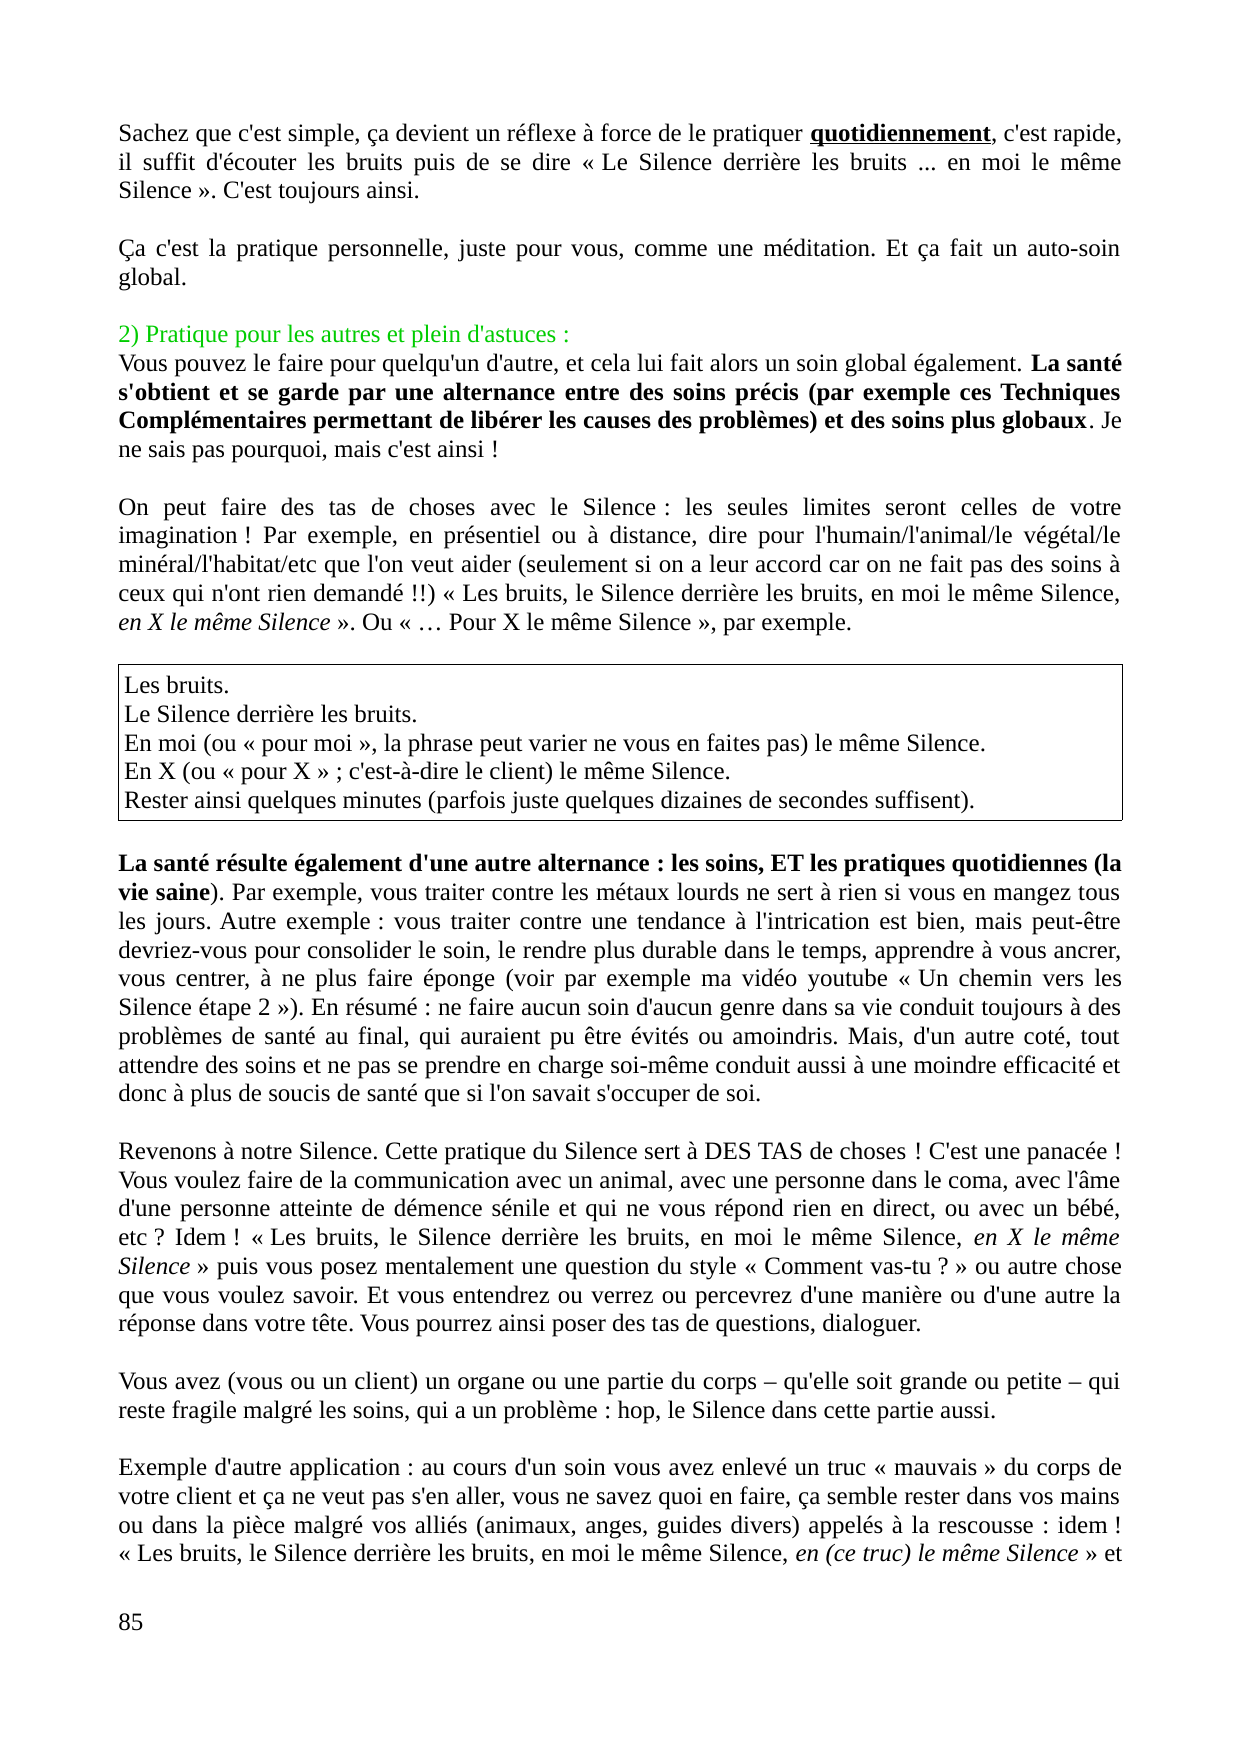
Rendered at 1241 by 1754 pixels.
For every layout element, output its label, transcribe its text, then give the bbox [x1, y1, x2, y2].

table_header Les bruits. Le Silence derrière les bruits. En moi (ou « pour moi », la phrase peut varier ne vous en faites pas) le même Silence. En X (ou « pour X » ; c'est-à-dire le client) le même Silence. Rester ainsi quelques minutes (parfois juste quelques dizaines de secondes suffisent). [119, 665, 1122, 820]
text Vous pouvez le faire pour quelqu'un d'autre, et cela lui fait alors un soin global également. La santé s'obtient et se garde par une alternance entre des soins précis (par exemple ces Techniques Complémentaires permettant de libérer les causes des problèmes) et des soins plus globaux. Je ne sais pas pourquoi, mais c'est ainsi ! [118, 348, 1122, 463]
text Revenons à notre Silence. Cette pratique du Silence sert à DES TAS de choses ! C'est une panacée ! Vous voulez faire de la communication avec un animal, avec une personne dans le coma, avec l'âme d'une personne atteinte de démence sénile et qui ne vous répond rien en direct, ou avec un bébé, etc ? Idem ! « Les bruits, le Silence derrière les bruits, en moi le même Silence, en X le même Silence » puis vous posez mentalement une question du style « Comment vas-tu ? » ou autre chose que vous voulez savoir. Et vous entendrez ou verrez ou percevrez d'une manière ou d'une autre la réponse dans votre tête. Vous pourrez ainsi poser des tas de questions, dialoguer. [118, 1136, 1122, 1337]
text La santé résulte également d'une autre alternance : les soins, ET les pratiques quotidiennes (la vie saine). Par exemple, vous traiter contre les métaux lourds ne sert à rien si vous en mangez tous les jours. Autre exemple : vous traiter contre une tendance à l'intrication est bien, mais peut-être devriez-vous pour consolider le soin, le rendre plus durable dans le temps, apprendre à vous ancrer, vous centrer, à ne plus faire éponge (voir par exemple ma vidéo youtube « Un chemin vers les Silence étape 2 »). En résumé : ne faire aucun soin d'aucun genre dans sa vie conduit toujours à des problèmes de santé au final, qui auraient pu être évités ou amoindris. Mais, d'un autre coté, tout attendre des soins et ne pas se prendre en charge soi-même conduit aussi à une moindre efficacité et donc à plus de soucis de santé que si l'on savait s'occuper de soi. [118, 848, 1122, 1107]
text 2) Pratique pour les autres et plein d'astuces : [118, 319, 1122, 348]
text Sachez que c'est simple, ça devient un réflexe à force de le pratiquer quotidiennement, c'est rapide, il suffit d'écouter les bruits puis de se dire « Le Silence derrière les bruits ... en moi le même Silence ». C'est toujours ainsi. [118, 118, 1122, 204]
text On peut faire des tas de choses avec le Silence : les seules limites seront celles de votre imagination ! Par exemple, en présentiel ou à distance, dire pour l'humain/l'animal/le végétal/le minéral/l'habitat/etc que l'on veut aider (seulement si on a leur accord car on ne fait pas des soins à ceux qui n'ont rien demandé !!) « Les bruits, le Silence derrière les bruits, en moi le même Silence, en X le même Silence ». Ou « … Pour X le même Silence », par exemple. [118, 492, 1122, 636]
text Vous avez (vous ou un client) un organe ou une partie du corps – qu'elle soit grande ou petite – qui reste fragile malgré les soins, qui a un problème : hop, le Silence dans cette partie aussi. [118, 1366, 1122, 1423]
text Exemple d'autre application : au cours d'un soin vous avez enlevé un truc « mauvais » du corps de votre client et ça ne veut pas s'en aller, vous ne savez quoi en faire, ça semble rester dans vos mains ou dans la pièce malgré vos alliés (animaux, anges, guides divers) appelés à la rescousse : idem ! « Les bruits, le Silence derrière les bruits, en moi le même Silence, en (ce truc) le même Silence » et [118, 1452, 1122, 1567]
text Ça c'est la pratique personnelle, juste pour vous, comme une méditation. Et ça fait un auto-soin global. [118, 233, 1122, 291]
